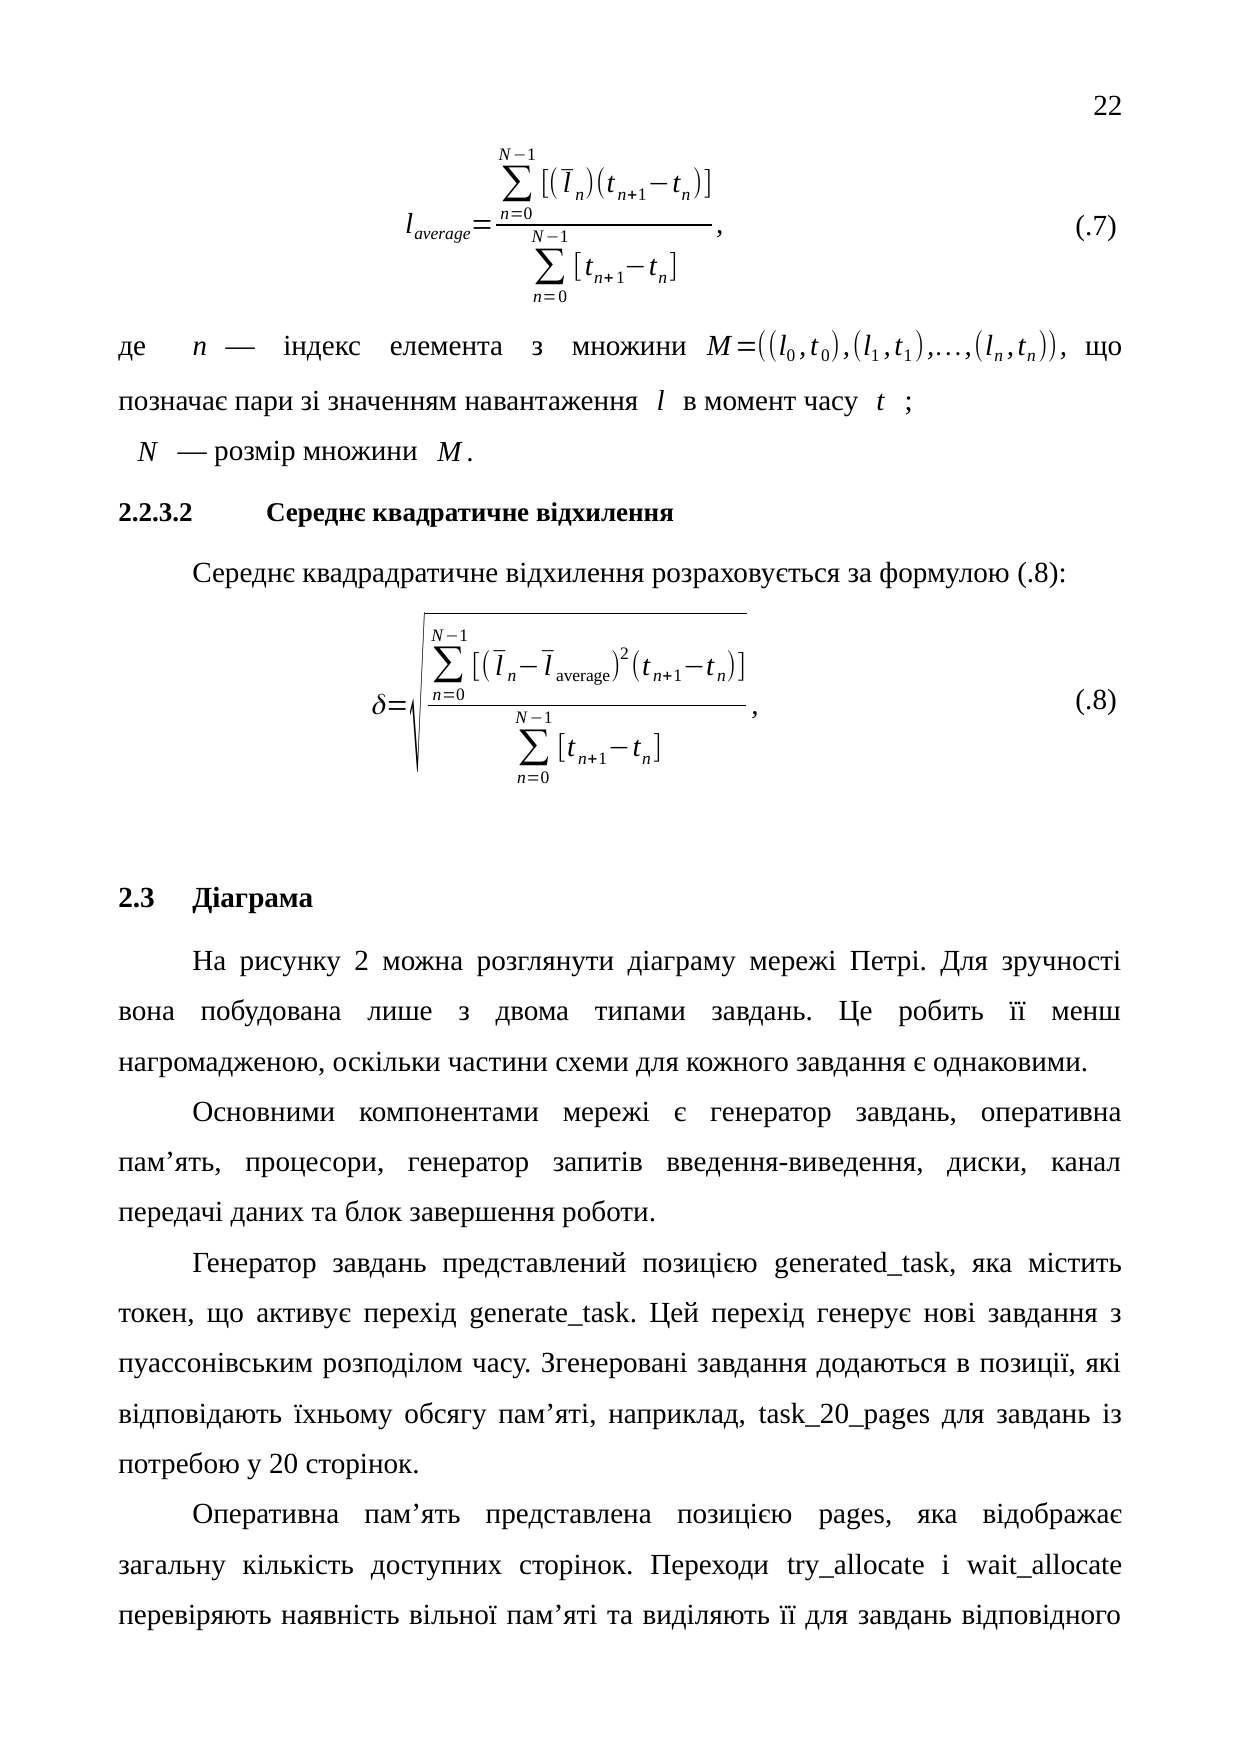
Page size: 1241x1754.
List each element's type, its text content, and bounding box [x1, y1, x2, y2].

table_header (.8) [1010, 606, 1122, 809]
text де — індекс елемента з множинищо позначає пари зі значенням навантаженняв момент часу; [118, 328, 1122, 416]
text Основними компонентами мережі є генератор завдань, оперативна пам’ять, процесори, генератор запитів введення-виведення, диски, канал передачі даних та блок завершення роботи. [118, 1094, 1122, 1228]
text На рисунку 2 можна розглянути діаграму мережі Петрі. Для зручності вона побудована лише з двома типами завдань. Це робить її менш нагромадженою, оскільки частини схеми для кожного завдання є однаковими. [118, 943, 1122, 1077]
table_header [118, 606, 1010, 809]
text — розмір множини [118, 433, 1122, 467]
table_header [118, 139, 1010, 328]
text Середнє квадрадратичне відхилення розраховується за формулою (.8): [118, 555, 1122, 589]
table_header (.7) [1010, 139, 1122, 328]
subtitle Середнє квадратичне відхилення [118, 496, 1122, 527]
text Генератор завдань представлений позицією generated_task, яка містить токен, що активує перехід generate_task. Цей перехід генерує нові завдання з пуассонівським розподілом часу. Згенеровані завдання додаються в позиції, які відповідають їхньому обсягу пам’яті, наприклад, task_20_pages для завдань із потребою у 20 сторінок. [118, 1245, 1122, 1480]
subtitle Діаграма [118, 880, 1122, 914]
text Оперативна пам’ять представлена позицією pages, яка відображає загальну кількість доступних сторінок. Переходи try_allocate і wait_allocate перевіряють наявність вільної пам’яті та виділяють її для завдань відповідного [118, 1496, 1122, 1631]
